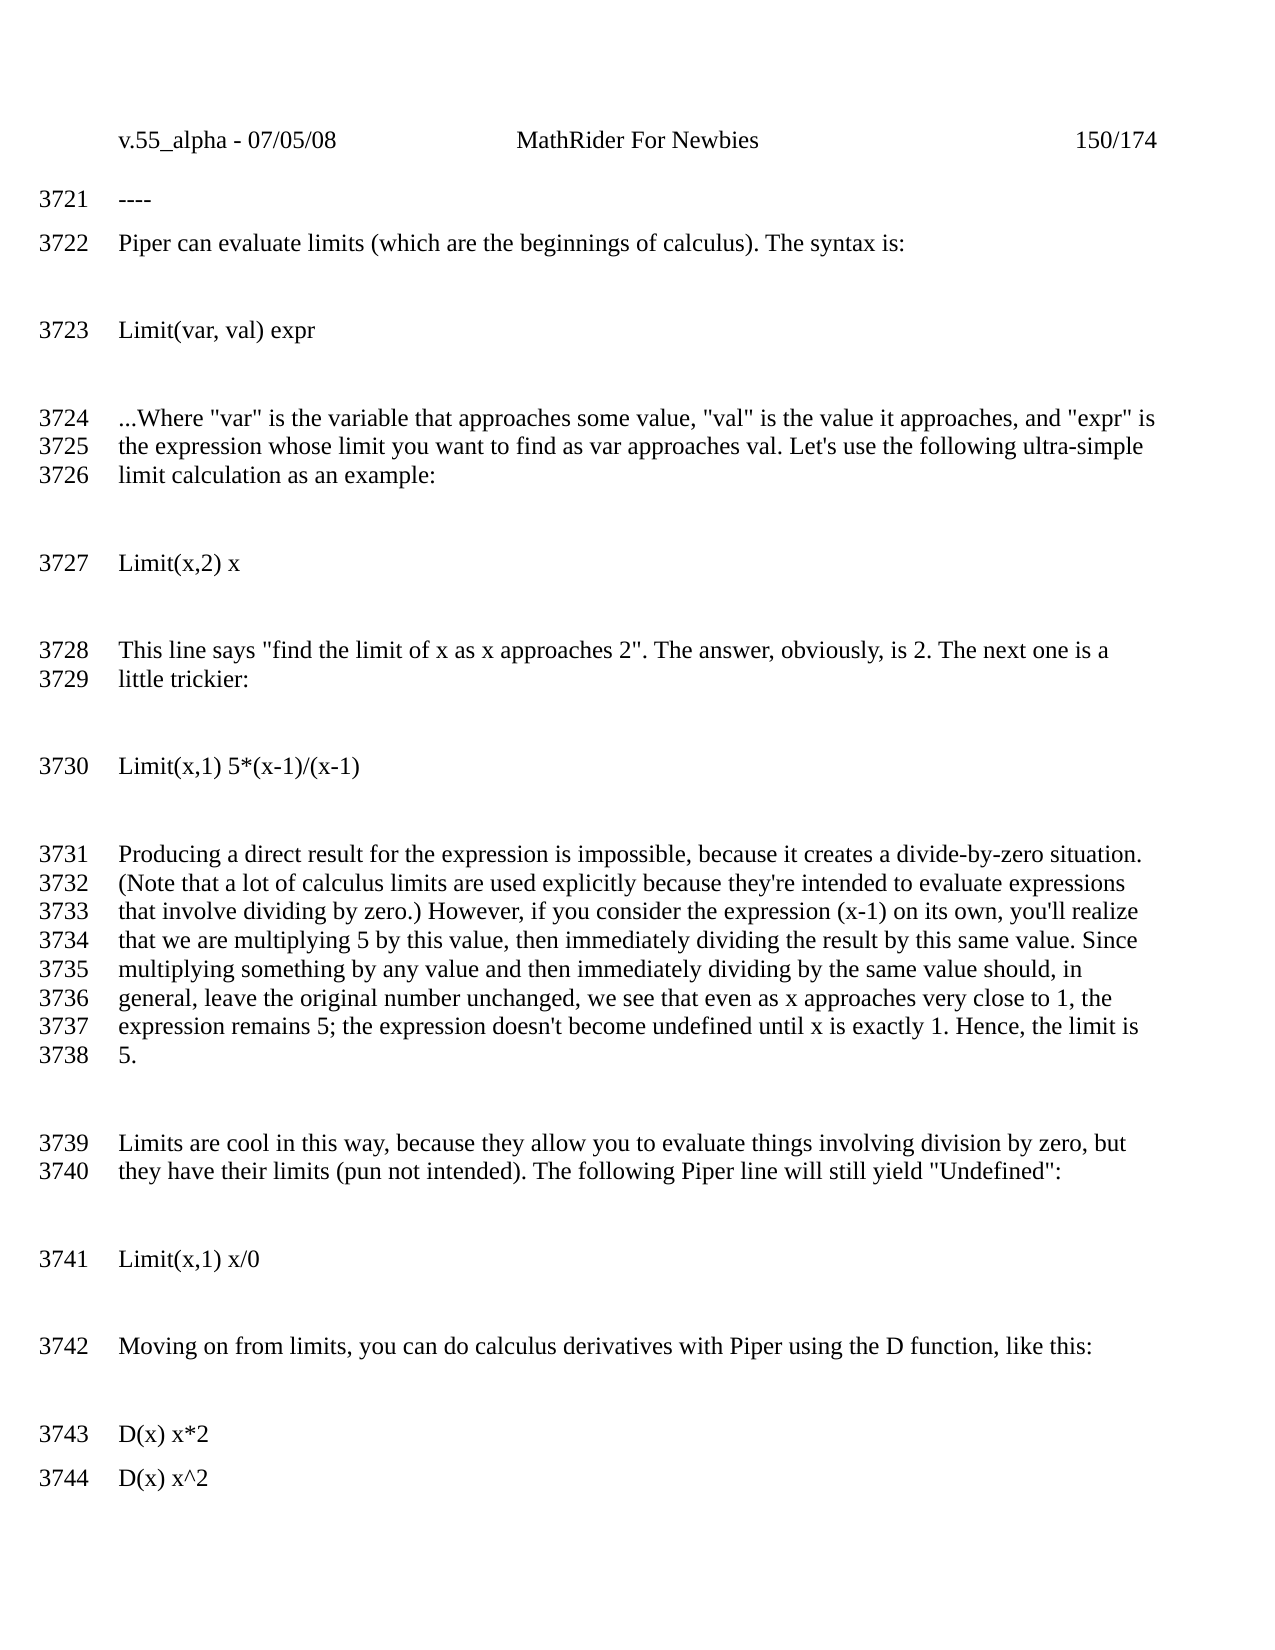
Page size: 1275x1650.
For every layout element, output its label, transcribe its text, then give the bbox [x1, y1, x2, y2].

text Producing a direct result for the expression is impossible, because it creates a divide-by-zero situation. (Note that a lot of calculus limits are used explicitly because they're intended to evaluate expressions that involve dividing by zero.) However, if you consider the expression (x-1) on its own, you'll realize that we are multiplying 5 by this value, then immediately dividing the result by this same value. Since multiplying something by any value and then immediately dividing by the same value should, in general, leave the original number unchanged, we see that even as x approaches very close to 1, the expression remains 5; the expression doesn't become undefined until x is exactly 1. Hence, the limit is 5. [118, 839, 1157, 1069]
text D(x) x*2 [118, 1419, 1157, 1448]
text Moving on from limits, you can do calculus derivatives with Piper using the D function, like this: [118, 1331, 1157, 1360]
text This line says "find the limit of x as x approaches 2". The answer, obviously, is 2. The next one is a little trickier: [118, 635, 1157, 693]
text Limit(x,1) x/0 [118, 1244, 1157, 1273]
text Limits are cool in this way, because they allow you to evaluate things involving division by zero, but they have their limits (pun not intended). The following Piper line will still yield "Undefined": [118, 1128, 1157, 1185]
text Limit(x,2) x [118, 548, 1157, 576]
text Limit(x,1) 5*(x-1)/(x-1) [118, 751, 1157, 780]
text ...Where "var" is the variable that approaches some value, "val" is the value it approaches, and "expr" is the expression whose limit you want to find as var approaches val. Let's use the following ultra-simple limit calculation as an example: [118, 403, 1157, 489]
text Piper can evaluate limits (which are the beginnings of calculus). The syntax is: [118, 228, 1157, 256]
text Limit(var, val) expr [118, 315, 1157, 344]
text D(x) x^2 [118, 1463, 1157, 1491]
text ---- [118, 184, 1157, 213]
